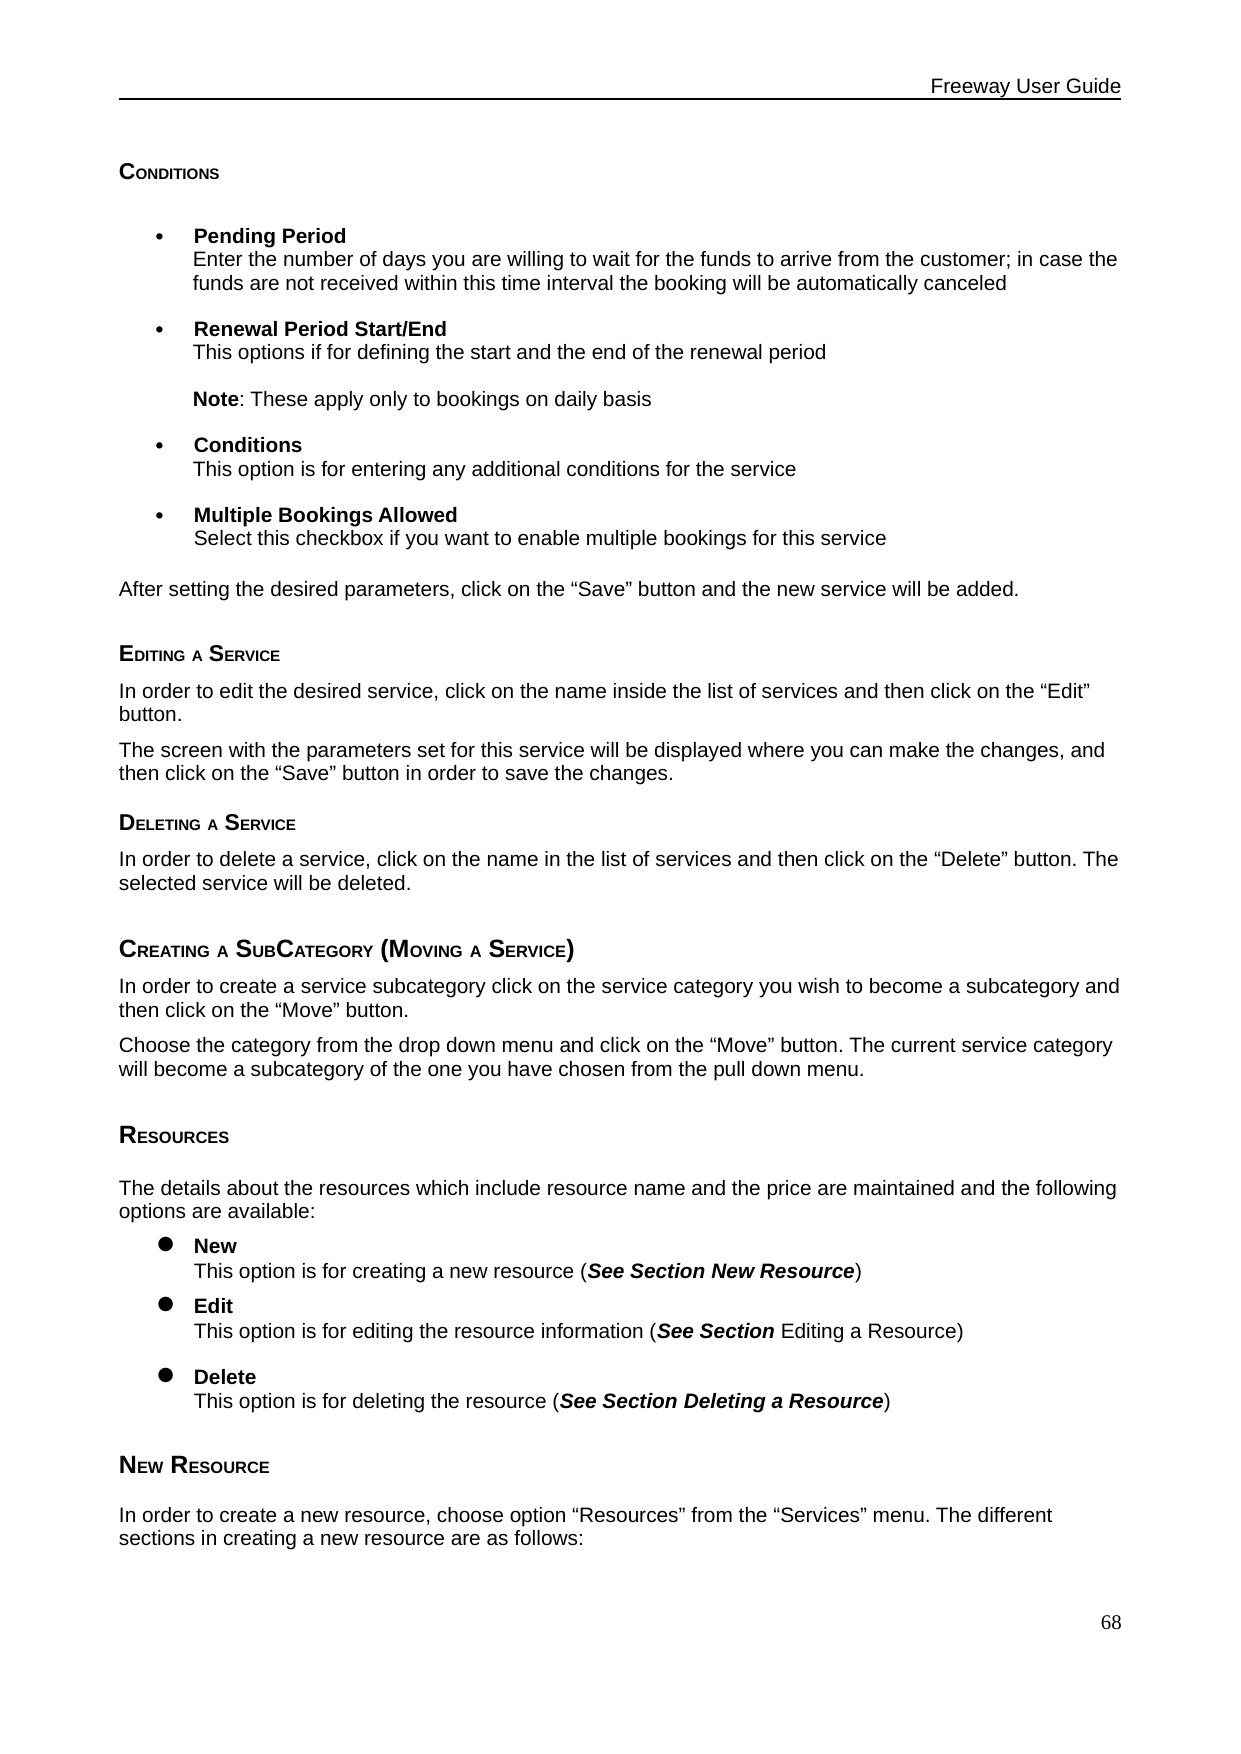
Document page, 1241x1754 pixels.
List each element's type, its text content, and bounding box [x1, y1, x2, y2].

list Renewal Period Start/End [156, 318, 1121, 341]
subtitle Deleting a Service [119, 810, 1121, 835]
text This options if for defining the start and the end of the renewal period [156, 341, 1121, 364]
subtitle Editing a Service [119, 641, 1121, 667]
text This option is for entering any additional conditions for the service [156, 457, 1121, 480]
text The screen with the parameters set for this service will be displayed where you can make the changes, and then click on the “Save” button in order to save the changes. [119, 738, 1121, 785]
subtitle Creating a SubCategory (Moving a Service) [119, 934, 1121, 962]
text In order to edit the desired service, click on the name inside the list of services and then click on the “Edit” button. [119, 679, 1121, 726]
text Choose the category from the drop down menu and click on the “Move” button. The current service category will become a subcategory of the one you have chosen from the pull down menu. [119, 1034, 1121, 1080]
text After setting the desired parameters, click on the “Save” button and the new service will be added. [119, 578, 1121, 601]
list New This option is for creating a new resource (See Section New Resource) [156, 1235, 1121, 1283]
list Conditions [156, 434, 1121, 457]
text Select this checkbox if you want to enable multiple bookings for this service [194, 527, 1121, 550]
subtitle New Resource [119, 1451, 1121, 1479]
list Delete This option is for deleting the resource (See Section Deleting a Resource) [156, 1366, 1121, 1413]
list Edit [156, 1295, 1121, 1319]
list Pending Period [156, 225, 1121, 248]
list Multiple Bookings Allowed [156, 503, 1121, 527]
text The details about the resources which include resource name and the price are maintained and the following options are available: [119, 1176, 1121, 1223]
subtitle Conditions [119, 159, 1121, 184]
text This option is for editing the resource information (See Section Editing a Resource) [194, 1319, 1121, 1343]
text In order to create a new resource, choose option “Resources” from the “Services” menu. The different sections in creating a new resource are as follows: [119, 1504, 1121, 1550]
text In order to create a service subcategory click on the service category you wish to become a subcategory and then click on the “Move” button. [119, 975, 1121, 1021]
subtitle Resources [119, 1121, 1121, 1148]
text In order to delete a service, click on the name in the list of services and then click on the “Delete” button. The selected service will be deleted. [119, 848, 1121, 894]
text Note: These apply only to bookings on daily basis [156, 387, 1121, 411]
text Enter the number of days you are willing to wait for the funds to arrive from the customer; in case the funds are not received within this time interval the booking will be automatically canceled [193, 248, 1121, 294]
